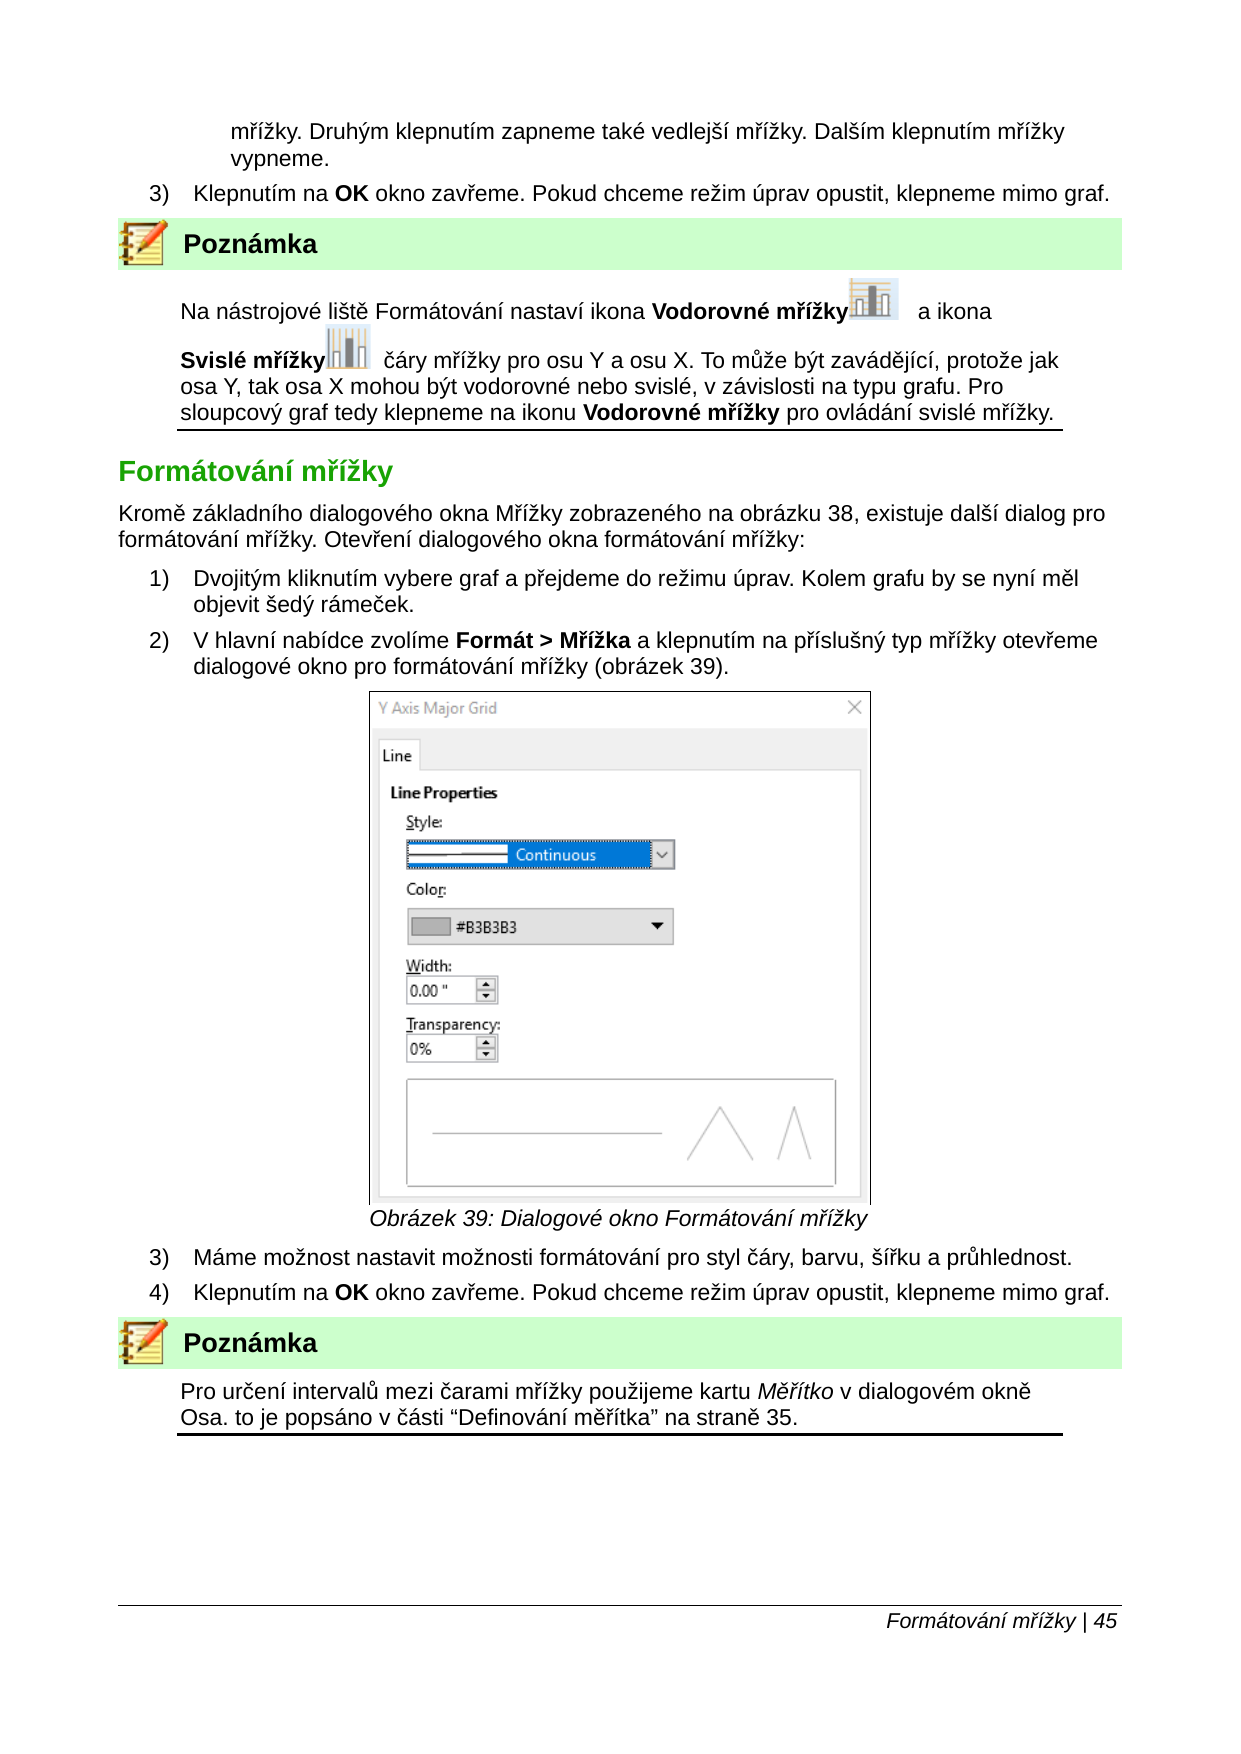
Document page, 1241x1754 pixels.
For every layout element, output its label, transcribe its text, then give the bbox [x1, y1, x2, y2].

picture [848, 278, 899, 320]
list mřížky. Druhým klepnutím zapneme také vedlejší mřížky. Dalším klepnutím mřížky vypneme. [192, 118, 1122, 171]
text Na nástrojové liště Formátování nastaví ikona Vodorovné mřížky a ikona Svislé mřížky čáry mřížky pro osu Y a osu X. To může být zavádějící, protože jak osa Y, tak osa X mohou být vodorovné nebo svislé, v závislosti na typu grafu. Pro sloupcový graf tedy klepneme na ikonu Vodorovné mřížky pro ovládání svislé mřížky. [177, 276, 1063, 429]
picture [119, 1317, 170, 1368]
subtitle Poznámka [118, 1324, 1122, 1365]
text Kromě základního dialogového okna Mřížky zobrazeného na obrázku 38, existuje další dialog pro formátování mřížky. Otevření dialogového okna formátování mřížky: [118, 500, 1122, 552]
picture [119, 218, 170, 269]
subtitle Poznámka [118, 226, 1122, 266]
list Klepnutím na OK okno zavřeme. Pokud chceme režim úprav opustit, klepneme mimo graf. [169, 1279, 1122, 1305]
list Máme možnost nastavit možnosti formátování pro styl čáry, barvu, šířku a průhlednost. [169, 1243, 1122, 1270]
picture [325, 324, 371, 369]
subtitle Formátování mřížky [118, 454, 1122, 488]
text Obrázek 39: Dialogové okno Formátování mřížky [369, 1202, 871, 1231]
list Klepnutím na OK okno zavřeme. Pokud chceme režim úprav opustit, klepneme mimo graf. [169, 180, 1122, 206]
picture [372, 694, 868, 1203]
text Pro určení intervalů mezi čarami mřížky použijeme kartu Měřítko v dialogovém okně Osa. to je popsáno v části “Definice měřítka” na straně 33. [177, 1375, 1063, 1433]
list V hlavní nabídce zvolíme Formát > Mřížka a klepnutím na příslušný typ mřížky otevřeme dialogové okno pro formátování mřížky (obrázek 39). [169, 627, 1122, 679]
list Dvojitým kliknutím vybere graf a přejdeme do režimu úprav. Kolem grafu by se nyní měl objevit šedý rámeček. [169, 565, 1122, 618]
